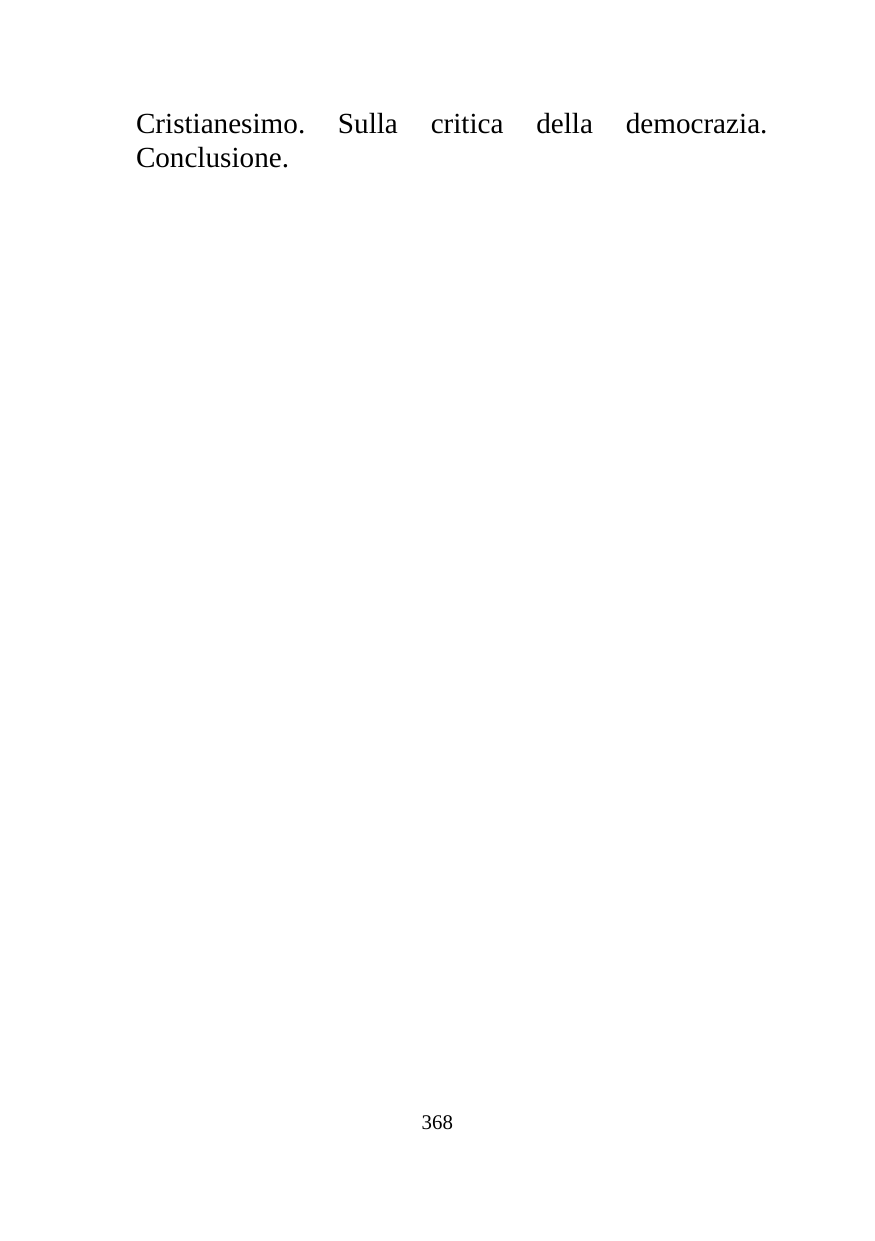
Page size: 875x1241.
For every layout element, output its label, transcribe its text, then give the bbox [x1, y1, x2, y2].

text Cristianesimo. Sulla critica della democrazia. Conclusione. [136, 106, 768, 173]
